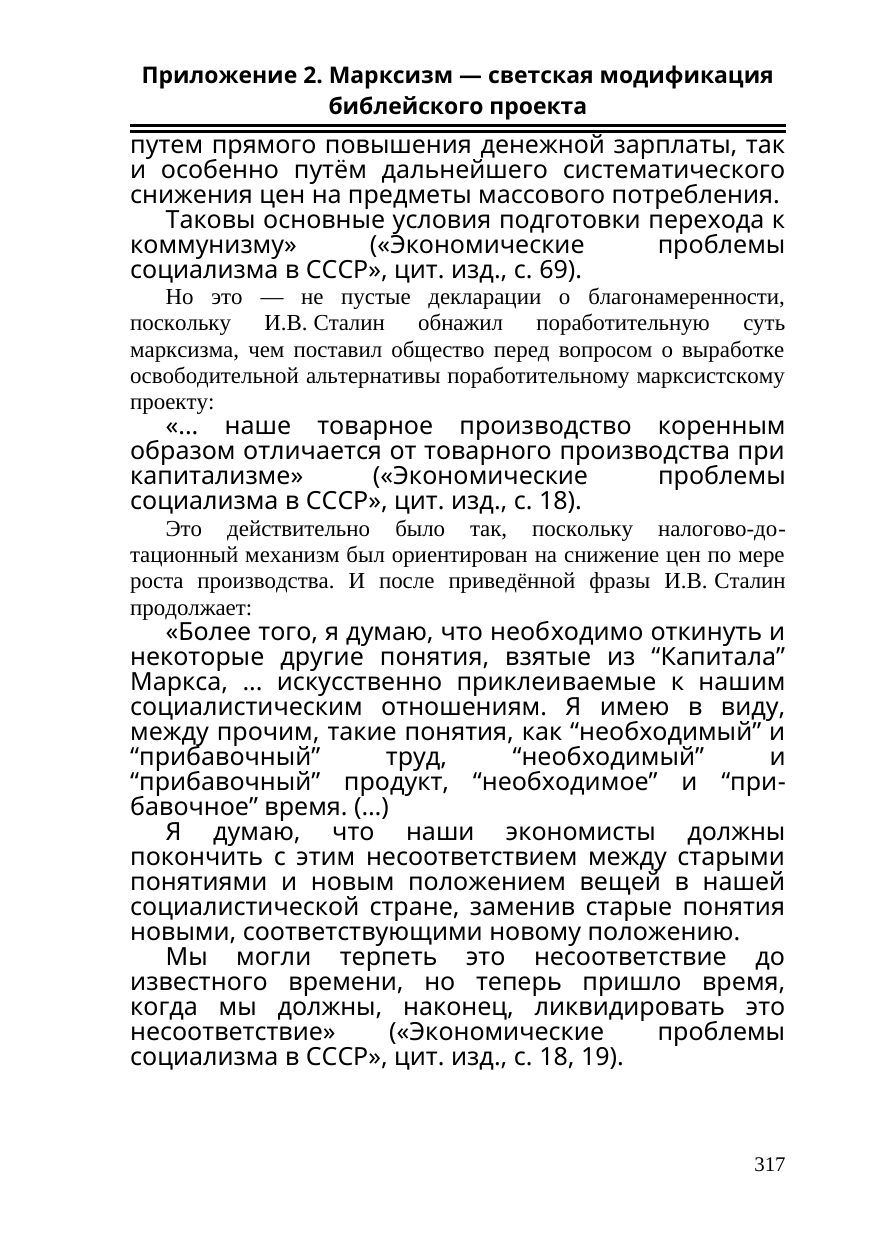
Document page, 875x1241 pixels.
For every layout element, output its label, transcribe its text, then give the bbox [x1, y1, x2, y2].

text «Более того, я думаю, что необ­ходимо откинуть и некоторые другие понятия, взятые из “Капитала” Маркса, ... искусственно приклеи­ваемые к нашим социалистическим отношениям. Я имею в виду, между прочим, такие понятия, как “необходимый” и “прибавочный” труд, “необ­ходимый” и “прибавочный” продукт, “необходимое” и “при­бавочное” время. (…) [130, 620, 786, 820]
text Таковы основные условия подготовки перехода к коммунизму» («Экономические проблемы социализма в СССР», цит. изд., с. 69). [130, 208, 786, 283]
text Мы могли терпеть это несоответствие до известного времени, но теперь пришло время, когда мы должны, наконец, ликвидировать это несоответствие» («Экономические проблемы социализма в СССР», цит. изд., с. 18, 19). [130, 945, 786, 1070]
text Я думаю, что наши экономисты должны покончить с этим несоответствием между старыми понятиями и новым положением вещей в нашей социалистической стране, заменив старые понятия новыми, соответствую­щими новому положению. [130, 820, 786, 945]
text «... наше товарное произ­водство коренным образом отличается от товарного производства при капитализме» («Эконо­мичес­кие проблемы социализма в СССР», цит. изд., с. 18). [130, 415, 786, 515]
text Это действительно было так, поскольку налогово-до­тационный механизм был ориентирован на снижение цен по мере роста производства. И после приведённой фразы И.В. Сталин продолжает: [130, 515, 786, 620]
text путем прямого повышения денежной зарплаты, так и особенно путём дальнейшего систематического снижения цен на предметы массового потребления. [130, 133, 786, 208]
text Но это — не пустые декларации о благонамеренности, поскольку И.В. Сталин обнажил поработительную суть марксизма, чем поставил общество перед вопросом о выработке освободительной альтернативы поработительному марксистскому проекту: [130, 283, 786, 415]
